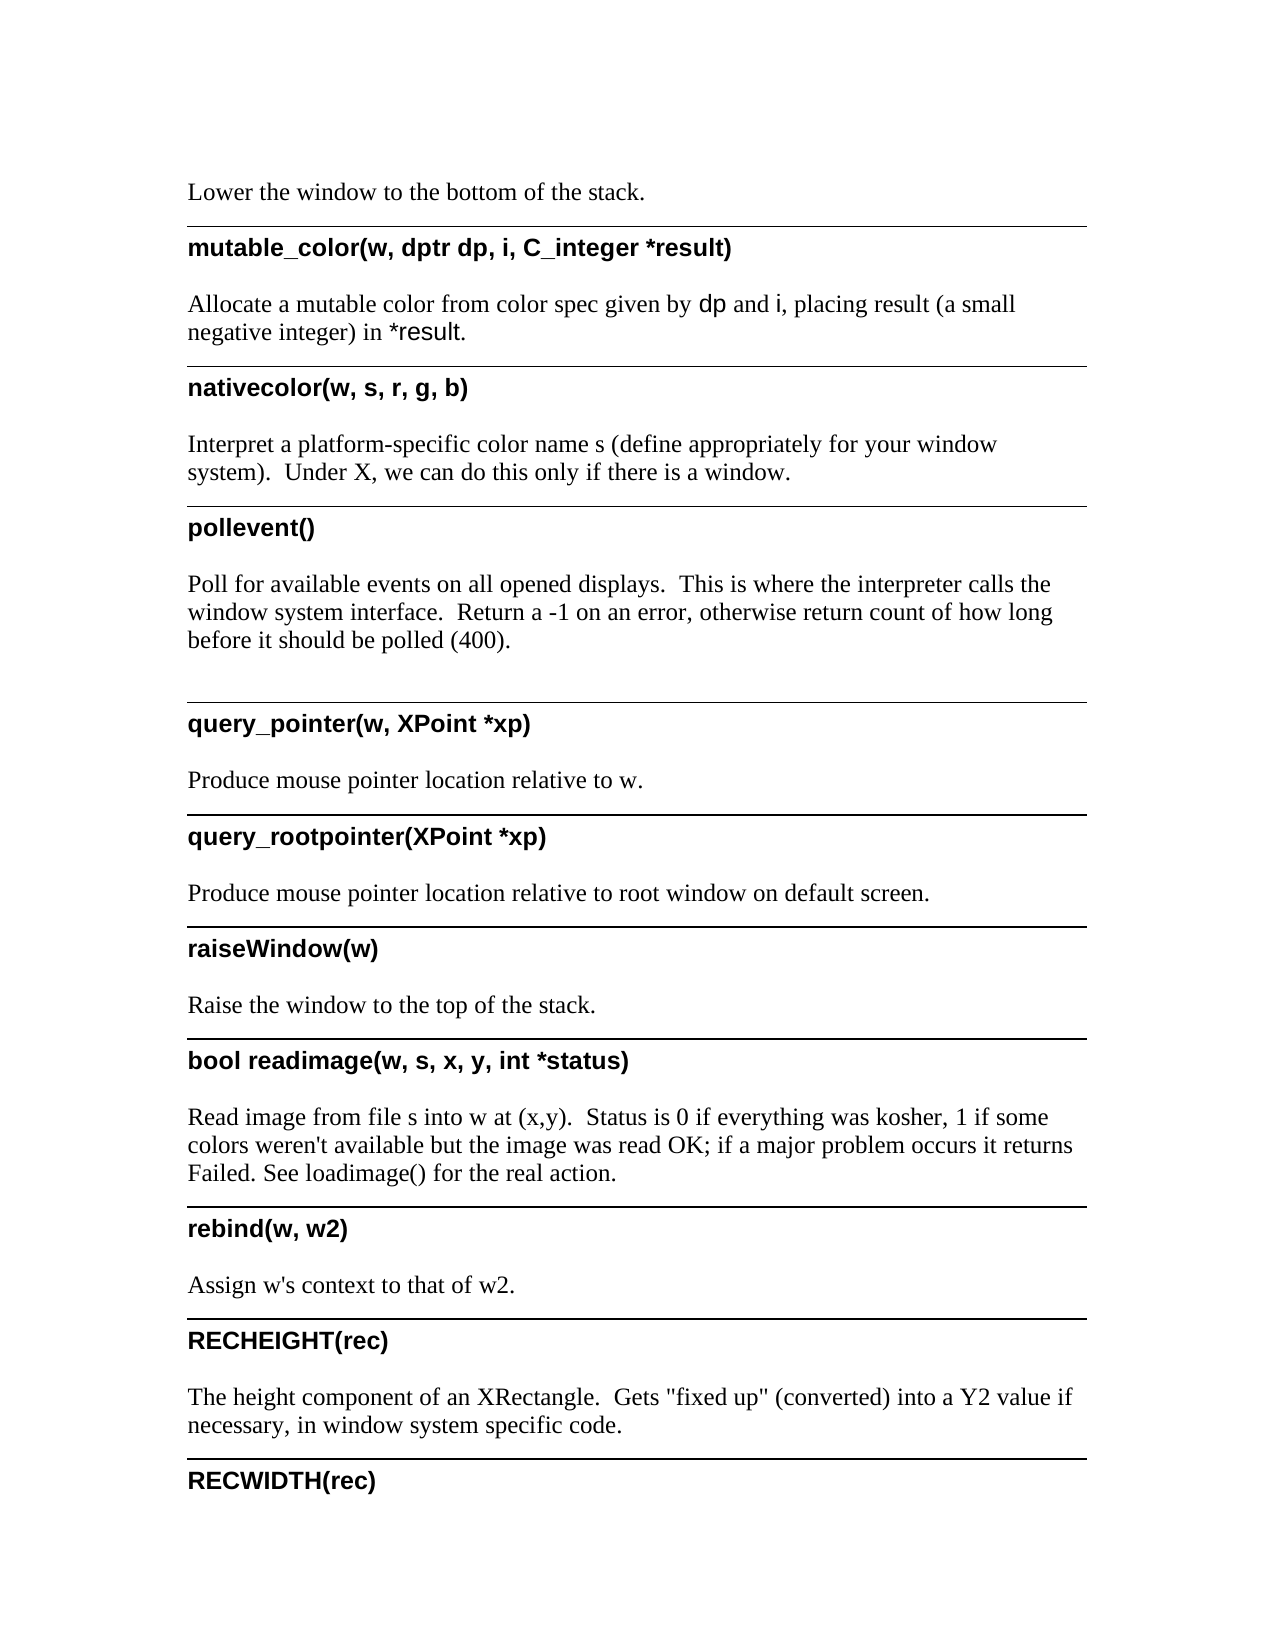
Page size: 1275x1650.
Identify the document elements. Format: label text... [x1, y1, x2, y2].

text RECWIDTH(rec) [187, 1467, 1087, 1495]
text Produce mouse pointer location relative to root window on default screen. [187, 878, 1087, 907]
text mutable_color(w, dptr dp, i, C_integer *result) [187, 234, 1087, 262]
text Poll for available events on all opened displays. This is where the interpreter calls the window system interface. Return a -1 on an error, otherwise return count of how long before it should be polled (400). [187, 570, 1087, 654]
text Read image from file s into w at (x,y). Status is 0 if everything was kosher, 1 if some colors weren't available but the image was read OK; if a major problem occurs it returns Failed. See loadimage() for the real action. [187, 1103, 1087, 1187]
text Produce mouse pointer location relative to w. [187, 766, 1087, 794]
text nativecolor(w, s, r, g, b) [187, 374, 1087, 402]
text Raise the window to the top of the stack. [187, 991, 1087, 1019]
text The height component of an XRectangle. Gets "fixed up" (converted) into a Y2 value if necessary, in window system specific code. [187, 1383, 1087, 1439]
text rebind(w, w2) [187, 1215, 1087, 1243]
text RECHEIGHT(rec) [187, 1327, 1087, 1355]
text pollevent() [187, 514, 1087, 542]
text Allocate a mutable color from color spec given by dp and i, placing result (a small negative integer) in *result. [187, 290, 1087, 346]
text Interpret a platform-specific color name s (define appropriately for your window system). Under X, we can do this only if there is a window. [187, 430, 1087, 486]
text query_pointer(w, XPoint *xp) [187, 710, 1087, 738]
text bool readimage(w, s, x, y, int *status) [187, 1047, 1087, 1075]
text Lower the window to the bottom of the stack. [187, 178, 1087, 206]
text query_rootpointer(XPoint *xp) [187, 822, 1087, 851]
text raiseWindow(w) [187, 934, 1087, 963]
text Assign w's context to that of w2. [187, 1271, 1087, 1299]
